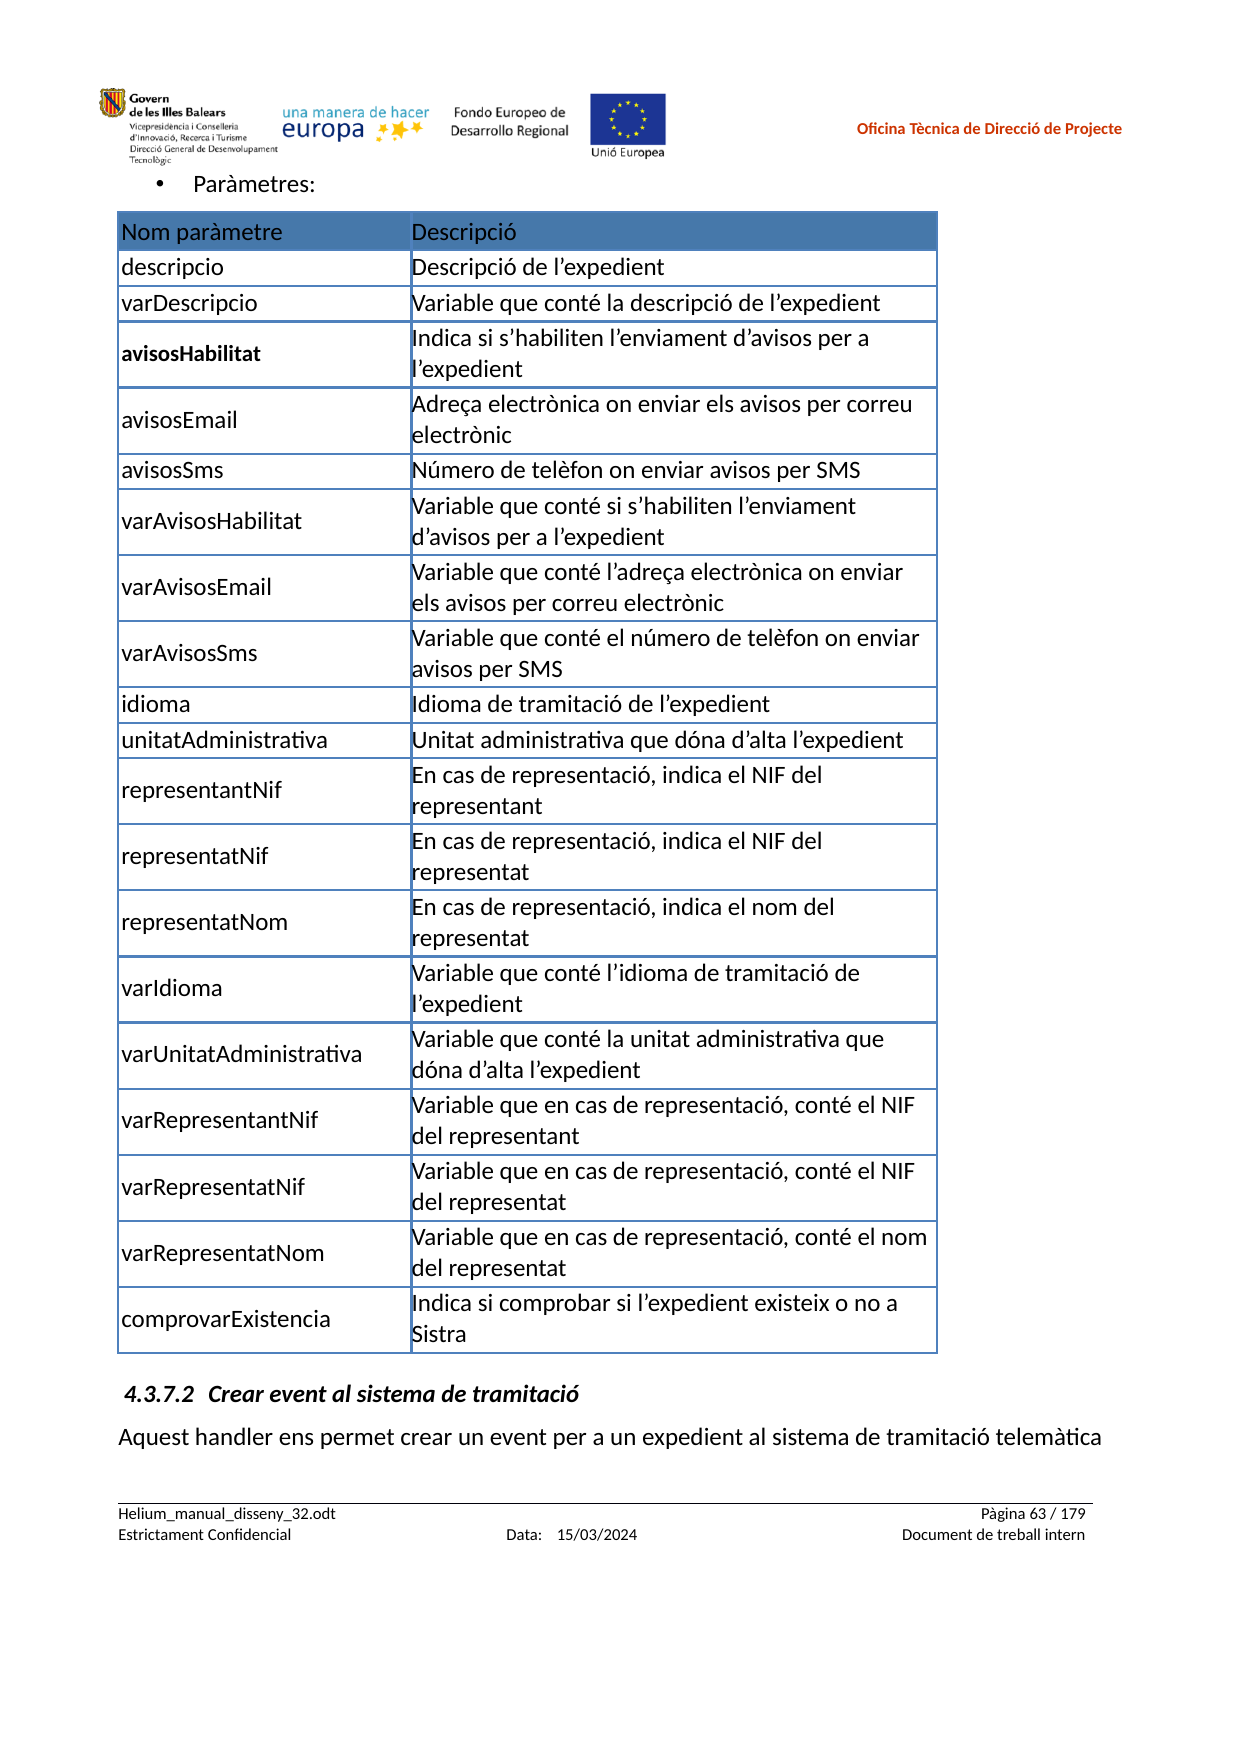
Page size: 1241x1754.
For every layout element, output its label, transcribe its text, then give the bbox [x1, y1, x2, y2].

table_cell Idioma de tramitació de l’expedient [413, 688, 936, 722]
table_cell varAvisosEmail [119, 556, 410, 620]
table_cell representantNif [119, 759, 410, 823]
table_cell descripcio [119, 251, 410, 285]
list Paràmetres: [156, 168, 1122, 198]
subtitle Crear event al sistema de tramitació [118, 1379, 1122, 1409]
table_cell avisosEmail [119, 389, 410, 452]
table_cell En cas de representació, indica el NIF del representat [413, 825, 936, 889]
table_cell avisosHabilitat [119, 323, 410, 386]
table_cell idioma [119, 688, 410, 722]
picture [99, 87, 668, 166]
table_cell varDescripcio [119, 287, 410, 320]
table_cell representatNif [119, 825, 410, 889]
table_cell Variable que conté la unitat administrativa que dóna d’alta l’expedient [413, 1024, 936, 1087]
table_cell Variable que conté el número de telèfon on enviar avisos per SMS [413, 622, 936, 686]
table_cell Variable que conté la descripció de l’expedient [413, 287, 936, 320]
table_cell varAvisosHabilitat [119, 490, 410, 554]
table_header Descripció [413, 213, 936, 249]
table_cell Variable que conté si s’habiliten l’enviament d’avisos per a l’expedient [413, 490, 936, 554]
table_cell varRepresentatNif [119, 1156, 410, 1219]
table_cell varUnitatAdministrativa [119, 1024, 410, 1087]
table_cell avisosSms [119, 455, 410, 488]
table_cell En cas de representació, indica el NIF del representant [413, 759, 936, 823]
text Aquest handler ens permet crear un event per a un expedient al sistema de tramitació telemàtica [118, 1421, 1122, 1452]
table_cell representatNom [119, 891, 410, 955]
table_cell varRepresentatNom [119, 1222, 410, 1286]
table_header Nom paràmetre [119, 213, 410, 249]
table_cell Variable que conté l’adreça electrònica on enviar els avisos per correu electrònic [413, 556, 936, 620]
table_cell varRepresentantNif [119, 1090, 410, 1153]
table_cell Variable que conté l’idioma de tramitació de l’expedient [413, 958, 936, 1021]
table_cell En cas de representació, indica el nom del representat [413, 891, 936, 955]
table_cell Variable que en cas de representació, conté el NIF del representant [413, 1090, 936, 1153]
table_cell Variable que en cas de representació, conté el nom del representat [413, 1222, 936, 1286]
table_cell Descripció de l’expedient [413, 251, 936, 285]
table_cell varAvisosSms [119, 622, 410, 686]
table_cell Adreça electrònica on enviar els avisos per correu electrònic [413, 389, 936, 452]
table_cell unitatAdministrativa [119, 724, 410, 757]
table_cell Indica si comprobar si l’expedient existeix o no a Sistra [413, 1288, 936, 1352]
table_cell Número de telèfon on enviar avisos per SMS [413, 455, 936, 488]
table_cell Unitat administrativa que dóna d’alta l’expedient [413, 724, 936, 757]
table_cell Variable que en cas de representació, conté el NIF del representat [413, 1156, 936, 1219]
table_cell varIdioma [119, 958, 410, 1021]
table_cell Indica si s’habiliten l’enviament d’avisos per a l’expedient [413, 323, 936, 386]
table_cell comprovarExistencia [119, 1288, 410, 1352]
